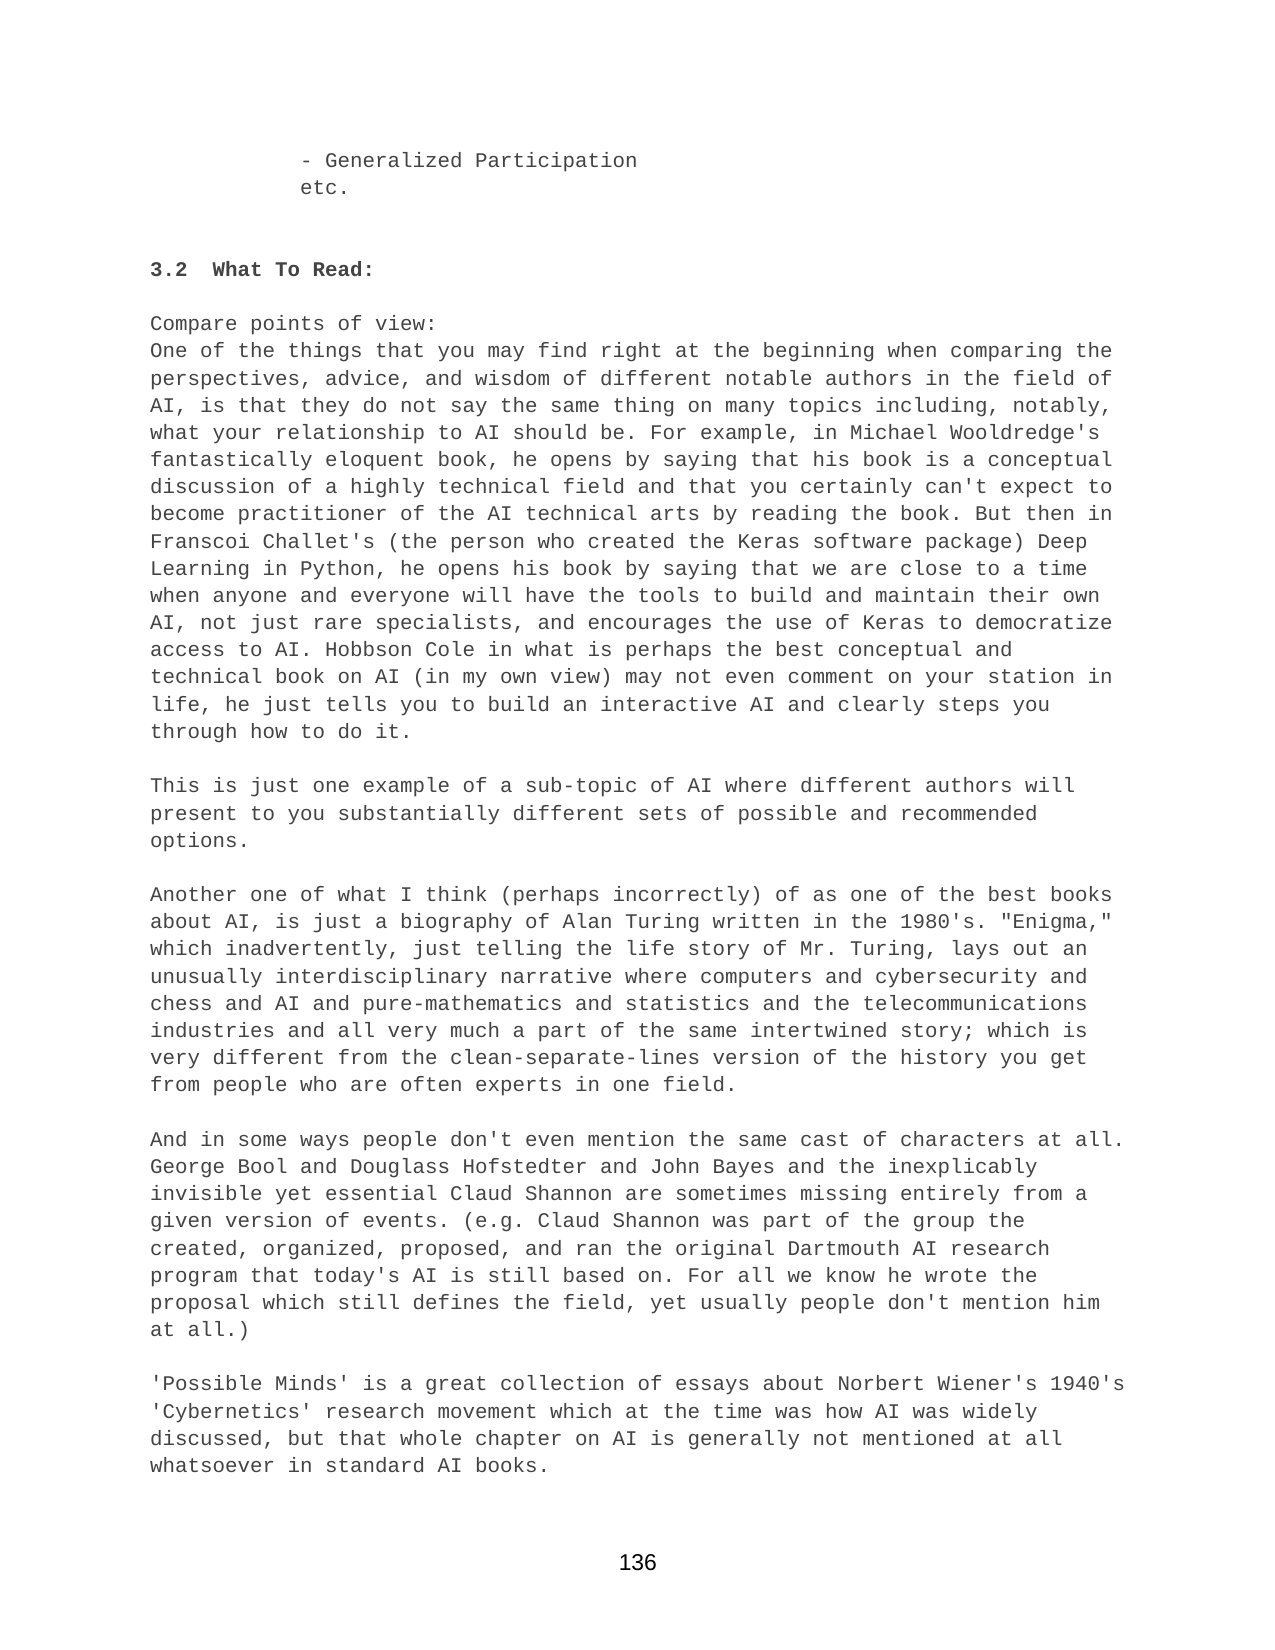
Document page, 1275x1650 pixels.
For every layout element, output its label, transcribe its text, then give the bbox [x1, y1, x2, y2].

text etc. [150, 177, 1125, 201]
text Compare points of view: [150, 313, 1125, 337]
text This is just one example of a sub-topic of AI where different authors will present to you substantially different sets of possible and recommended options. [150, 775, 1125, 853]
text And in some ways people don't even mention the same cast of characters at all. George Bool and Douglass Hofstedter and John Bayes and the inexplicably invisible yet essential Claud Shannon are sometimes missing entirely from a given version of events. (e.g. Claud Shannon was part of the group the created, organized, proposed, and ran the original Dartmouth AI research program that today's AI is still based on. For all we know he wrote the proposal which still defines the field, yet usually people don't mention him at all.) [150, 1129, 1125, 1343]
text 'Possible Minds' is a great collection of essays about Norbert Wiener's 1940's 'Cybernetics' research movement which at the time was how AI was widely discussed, but that whole chapter on AI is generally not mentioned at all whatsoever in standard AI books. [150, 1373, 1125, 1479]
text Another one of what I think (perhaps incorrectly) of as one of the best books about AI, is just a biography of Alan Turing written in the 1980's. "Enigma," which inadvertently, just telling the life story of Mr. Turing, lays out an unusually interdisciplinary narrative where computers and cybersecurity and chess and AI and pure-mathematics and statistics and the telecommunications industries and all very much a part of the same intertwined story; which is very different from the clean-separate-lines version of the history you get from people who are often experts in one field. [150, 884, 1125, 1098]
text - Generalized Participation [150, 150, 1125, 174]
text 3.2 What To Read: [150, 259, 1125, 282]
text One of the things that you may find right at the beginning when comparing the perspectives, advice, and wisdom of different notable authors in the field of AI, is that they do not say the same thing on many topics including, notably, what your relationship to AI should be. For example, in Michael Wooldredge's fantastically eloquent book, he opens by saying that his book is a conceptual discussion of a highly technical field and that you certainly can't expect to become practitioner of the AI technical arts by reading the book. But then in Franscoi Challet's (the person who created the Keras software package) Deep Learning in Python, he opens his book by saying that we are close to a time when anyone and everyone will have the tools to build and maintain their own AI, not just rare specialists, and encourages the use of Keras to democratize access to AI. Hobbson Cole in what is perhaps the best conceptual and technical book on AI (in my own view) may not even comment on your station in life, he just tells you to build an interactive AI and clearly steps you through how to do it. [150, 340, 1125, 744]
